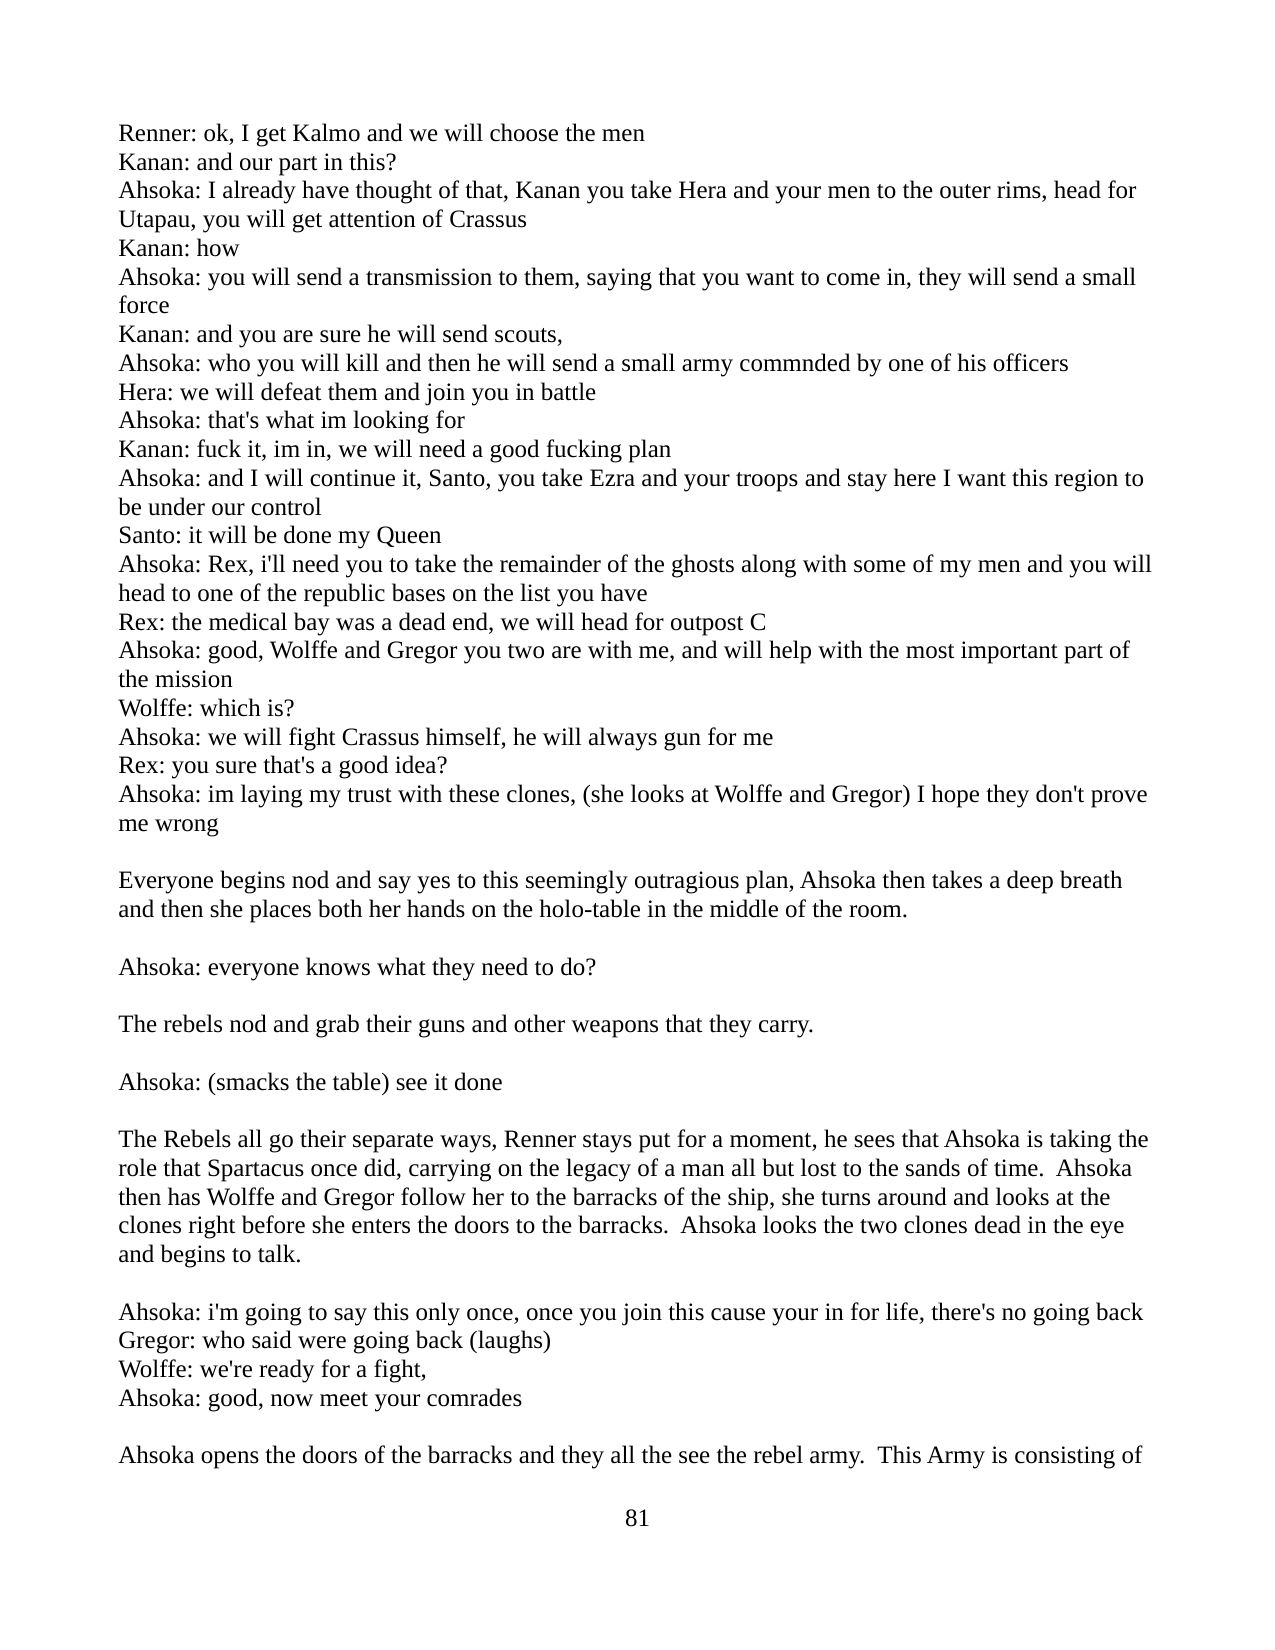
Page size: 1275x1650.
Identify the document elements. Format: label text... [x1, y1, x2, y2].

text Ahsoka: that's what im looking for [118, 406, 1157, 434]
text Ahsoka: and I will continue it, Santo, you take Ezra and your troops and stay here I want this region to be under our control [118, 463, 1157, 521]
text Ahsoka: Rex, i'll need you to take the remainder of the ghosts along with some of my men and you will head to one of the republic bases on the list you have [118, 549, 1157, 607]
text Ahsoka: who you will kill and then he will send a small army commnded by one of his officers [118, 348, 1157, 377]
text Rex: the medical bay was a dead end, we will head for outpost C [118, 607, 1157, 636]
text Ahsoka: good, now meet your comrades [118, 1383, 1157, 1412]
text Renner: ok, I get Kalmo and we will choose the men [118, 118, 1157, 147]
text Ahsoka: everyone knows what they need to do? [118, 952, 1157, 981]
text The rebels nod and grab their guns and other weapons that they carry. [118, 1009, 1157, 1038]
text Ahsoka: I already have thought of that, Kanan you take Hera and your men to the outer rims, head for Utapau, you will get attention of Crassus [118, 176, 1157, 233]
text Ahsoka: im laying my trust with these clones, (she looks at Wolffe and Gregor) I hope they don't prove me wrong [118, 779, 1157, 837]
text Wolffe: we're ready for a fight, [118, 1354, 1157, 1383]
text Ahsoka: i'm going to say this only once, once you join this cause your in for life, there's no going back [118, 1297, 1157, 1326]
text Everyone begins nod and say yes to this seemingly outragious plan, Ahsoka then takes a deep breath and then she places both her hands on the holo-table in the middle of the room. [118, 866, 1157, 923]
text Kanan: how [118, 233, 1157, 262]
text Santo: it will be done my Queen [118, 521, 1157, 549]
text Wolffe: which is? [118, 693, 1157, 722]
text Kanan: and you are sure he will send scouts, [118, 319, 1157, 348]
text Gregor: who said were going back (laughs) [118, 1326, 1157, 1354]
text Hera: we will defeat them and join you in battle [118, 377, 1157, 406]
text Ahsoka: (smacks the table) see it done [118, 1067, 1157, 1096]
text Kanan: and our part in this? [118, 147, 1157, 176]
text Ahsoka: you will send a transmission to them, saying that you want to come in, they will send a small force [118, 262, 1157, 319]
text Ahsoka: we will fight Crassus himself, he will always gun for me [118, 722, 1157, 751]
text Kanan: fuck it, im in, we will need a good fucking plan [118, 434, 1157, 463]
text Ahsoka opens the doors of the barracks and they all the see the rebel army. This Army is consisting of [118, 1441, 1157, 1469]
text Ahsoka: good, Wolffe and Gregor you two are with me, and will help with the most important part of the mission [118, 636, 1157, 693]
text The Rebels all go their separate ways, Renner stays put for a moment, he sees that Ahsoka is taking the role that Spartacus once did, carrying on the legacy of a man all but lost to the sands of time. Ahsoka then has Wolffe and Gregor follow her to the barracks of the ship, she turns around and looks at the clones right before she enters the doors to the barracks. Ahsoka looks the two clones dead in the eye and begins to talk. [118, 1124, 1157, 1268]
text Rex: you sure that's a good idea? [118, 751, 1157, 779]
